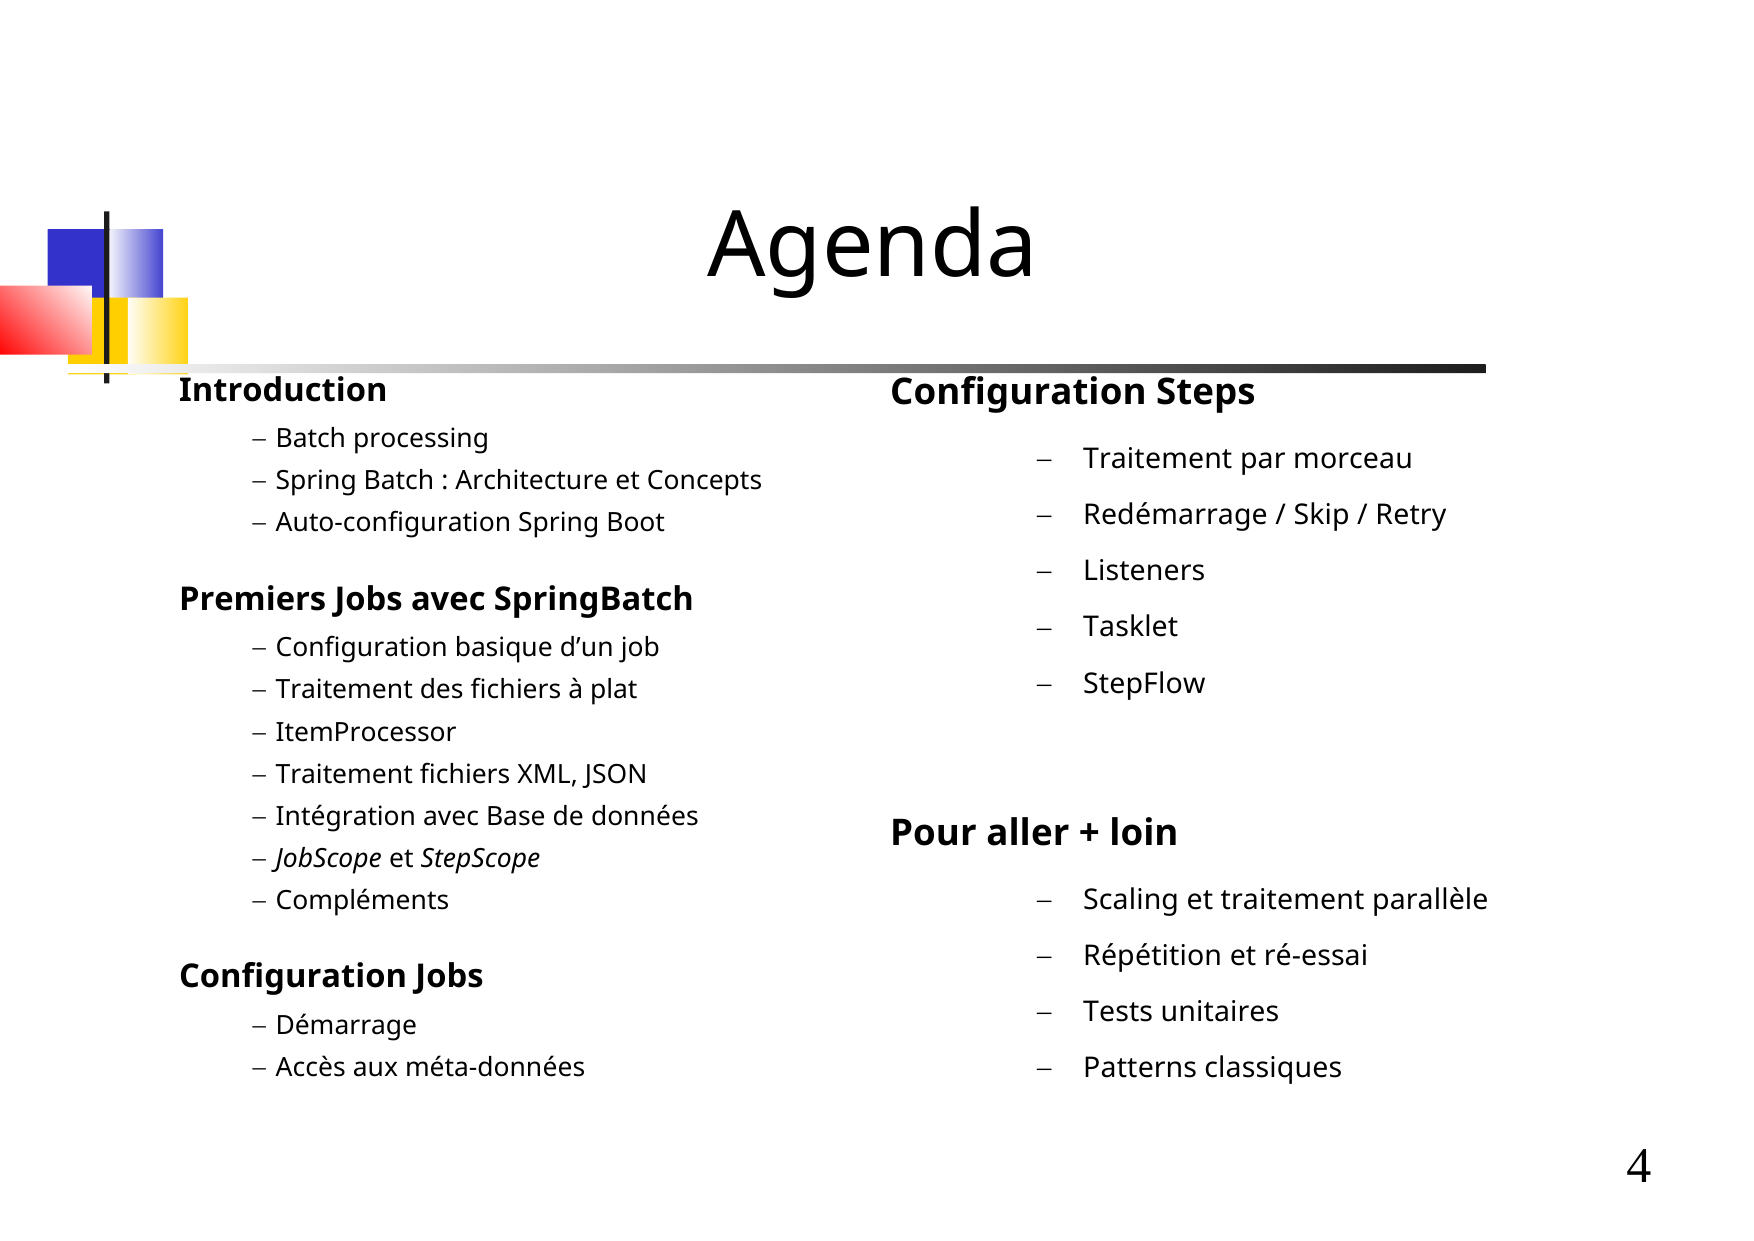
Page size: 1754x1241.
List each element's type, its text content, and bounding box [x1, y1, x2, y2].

title Agenda [179, 139, 1567, 351]
list Configuration Steps Traitement par morceau Redémarrage / Skip / Retry Listeners Tasklet StepFlow Pour aller + loin Scaling et traitement parallèle Répétition et ré-essai Tests unitaires Patterns classiques [890, 371, 1568, 1091]
list Introduction Batch processing Spring Batch : Architecture et Concepts Auto-configuration Spring Boot Premiers Jobs avec SpringBatch Configuration basique d’un job Traitement des fichiers à plat ItemProcessor Traitement fichiers XML, JSON Intégration avec Base de données JobScope et StepScope Compléments Configuration Jobs Démarrage Accès aux méta-données [179, 371, 857, 1091]
